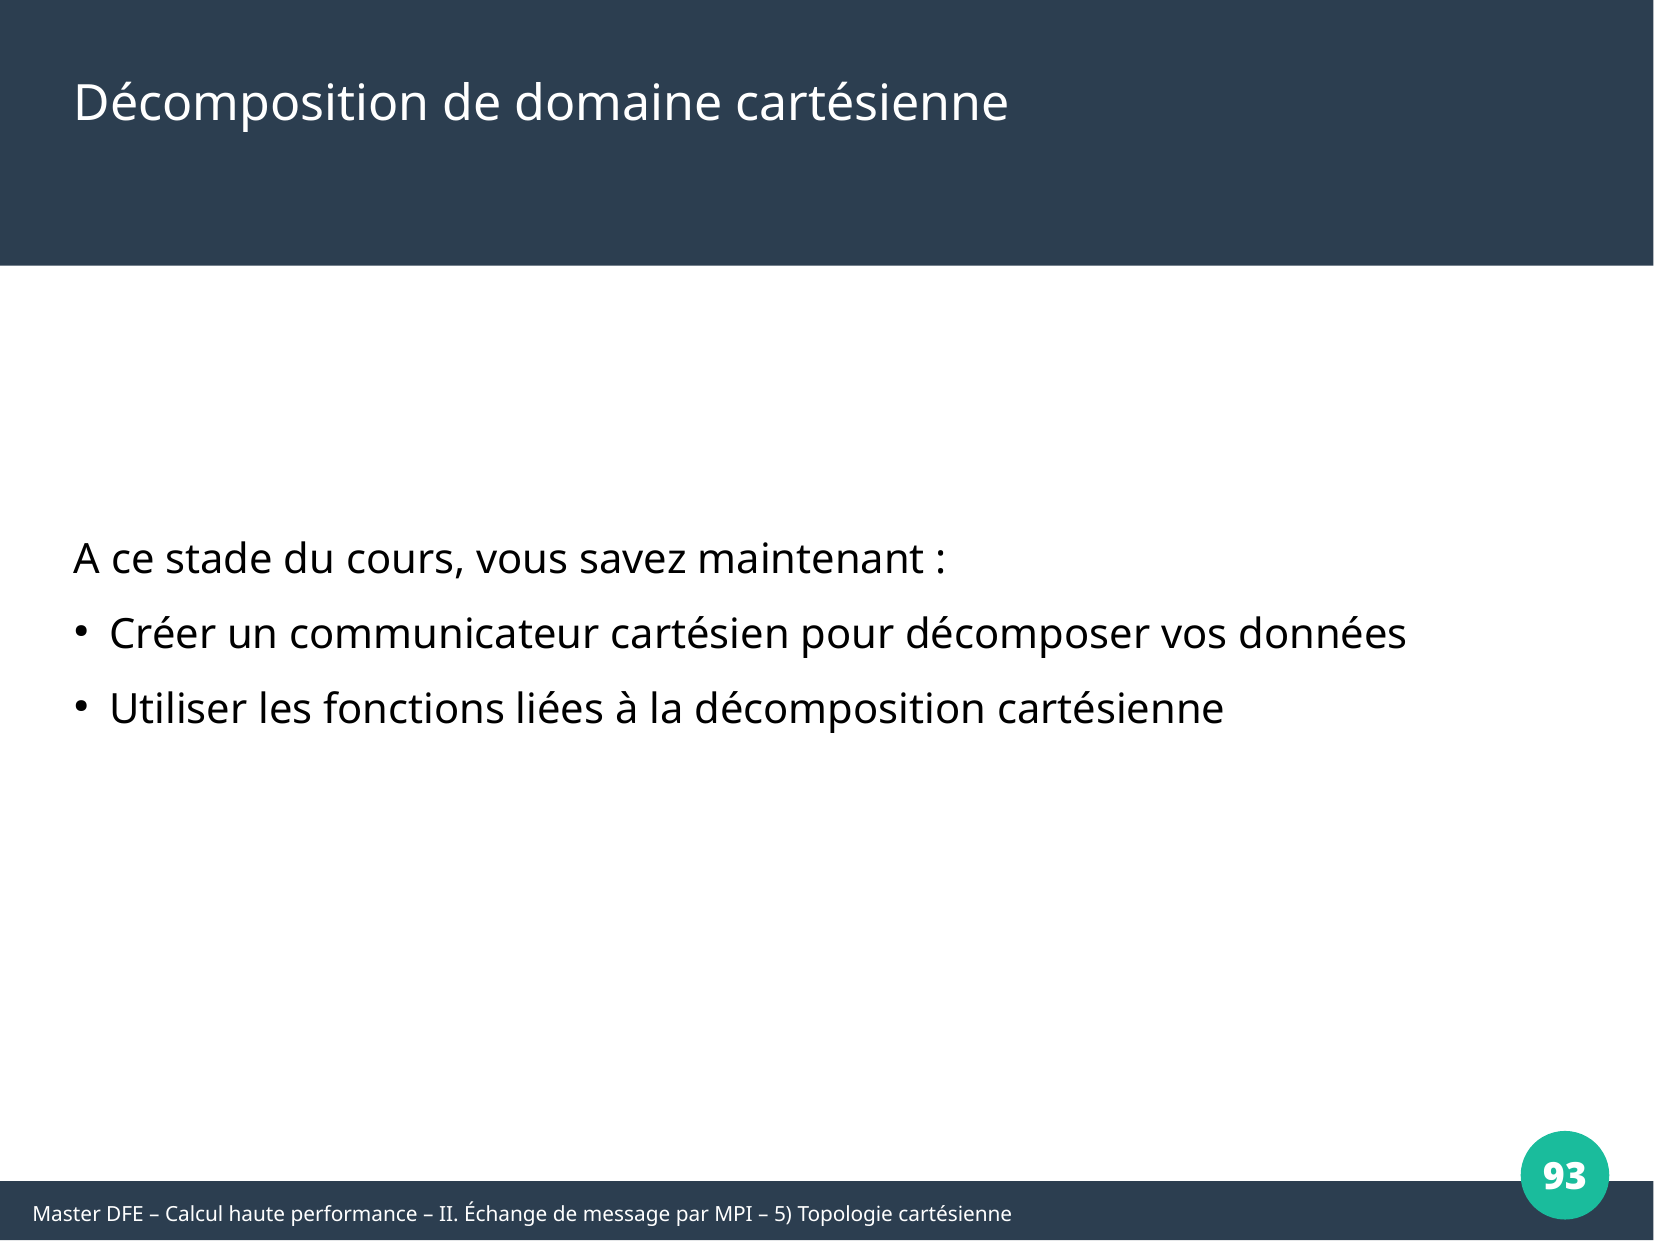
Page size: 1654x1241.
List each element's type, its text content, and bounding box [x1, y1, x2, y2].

text_box Décomposition de domaine cartésienne [59, 59, 1477, 187]
text_box Master DFE – Calcul haute performance – II. Échange de message par MPI – 5) Topologie cartésienne [17, 1191, 1436, 1235]
text_box A ce stade du cours, vous savez maintenant : Créer un communicateur cartésien pour décomposer vos données Utiliser les fonctions liées à la décomposition cartésienne [59, 521, 1619, 816]
